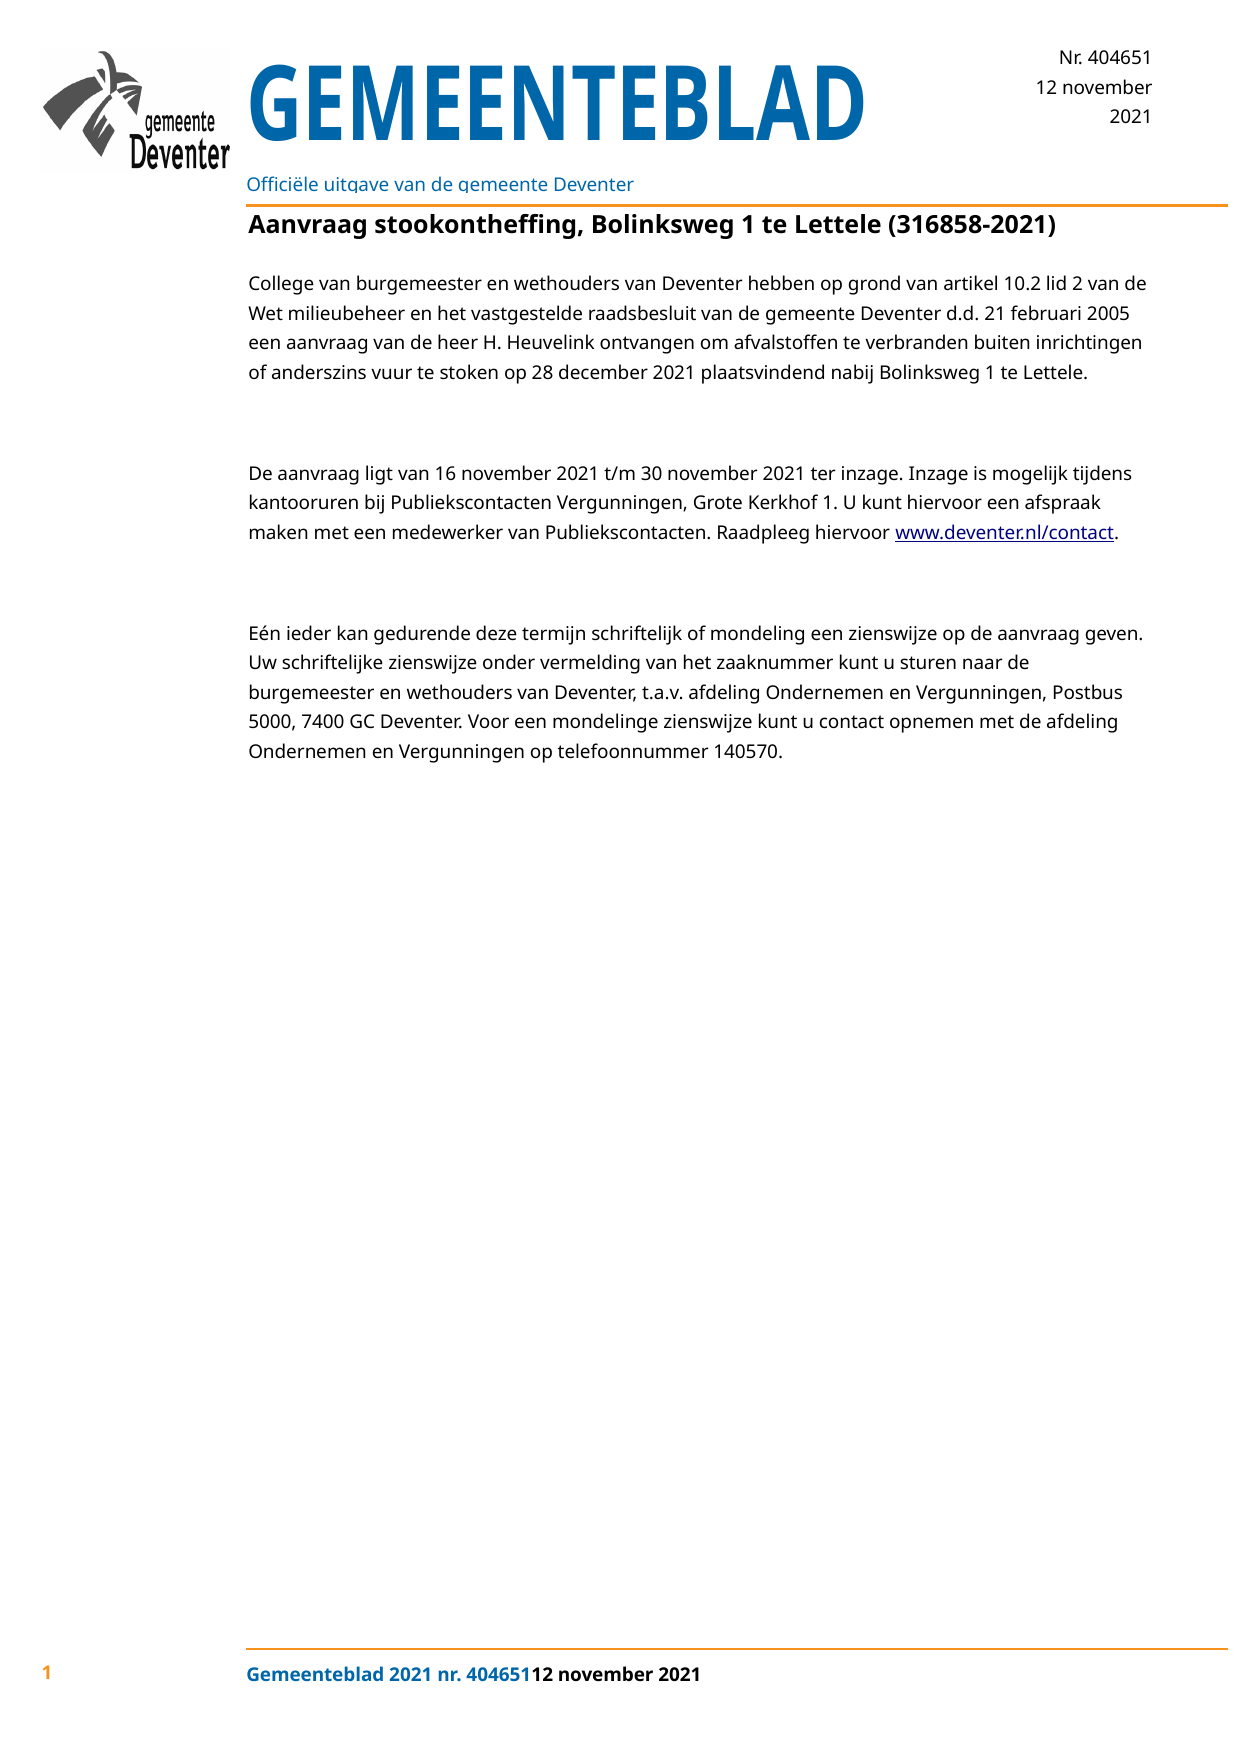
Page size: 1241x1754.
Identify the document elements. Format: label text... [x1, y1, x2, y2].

picture [41, 47, 231, 172]
text College van burgemeester en wethouders van Deventer hebben op grond van artikel 10.2 lid 2 van de Wet milieubeheer en het vastgestelde raadsbesluit van de gemeente Deventer d.d. 21 februari 2005 een aanvraag van de heer H. Heuvelink ontvangen om afvalstoffen te verbranden buiten inrichtingen of anderszins vuur te stoken op 28 december 2021 plaatsvindend nabij Bolinksweg 1 te Lettele. [248, 270, 1152, 385]
text De aanvraag ligt van 16 november 2021 t/m 30 november 2021 ter inzage. Inzage is mogelijk tijdens kantooruren bij Publiekscontacten Vergunningen, Grote Kerkhof 1. U kunt hiervoor een afspraak maken met een medewerker van Publiekscontacten. Raadpleeg hiervoor www.deventer.nl/contact. [248, 460, 1152, 545]
text Eén ieder kan gedurende deze termijn schriftelijk of mondeling een zienswijze op de aanvraag geven. Uw schriftelijke zienswijze onder vermelding van het zaaknummer kunt u sturen naar de burgemeester en wethouders van Deventer, t.a.v. afdeling Ondernemen en Vergunningen, Postbus 5000, 7400 GC Deventer. Voor een mondelinge zienswijze kunt u contact opnemen met de afdeling Ondernemen en Vergunningen op telefoonnummer 140570. [248, 620, 1152, 764]
text Aanvraag stookontheffing, Bolinksweg 1 te Lettele (316858-2021) [248, 207, 1152, 241]
